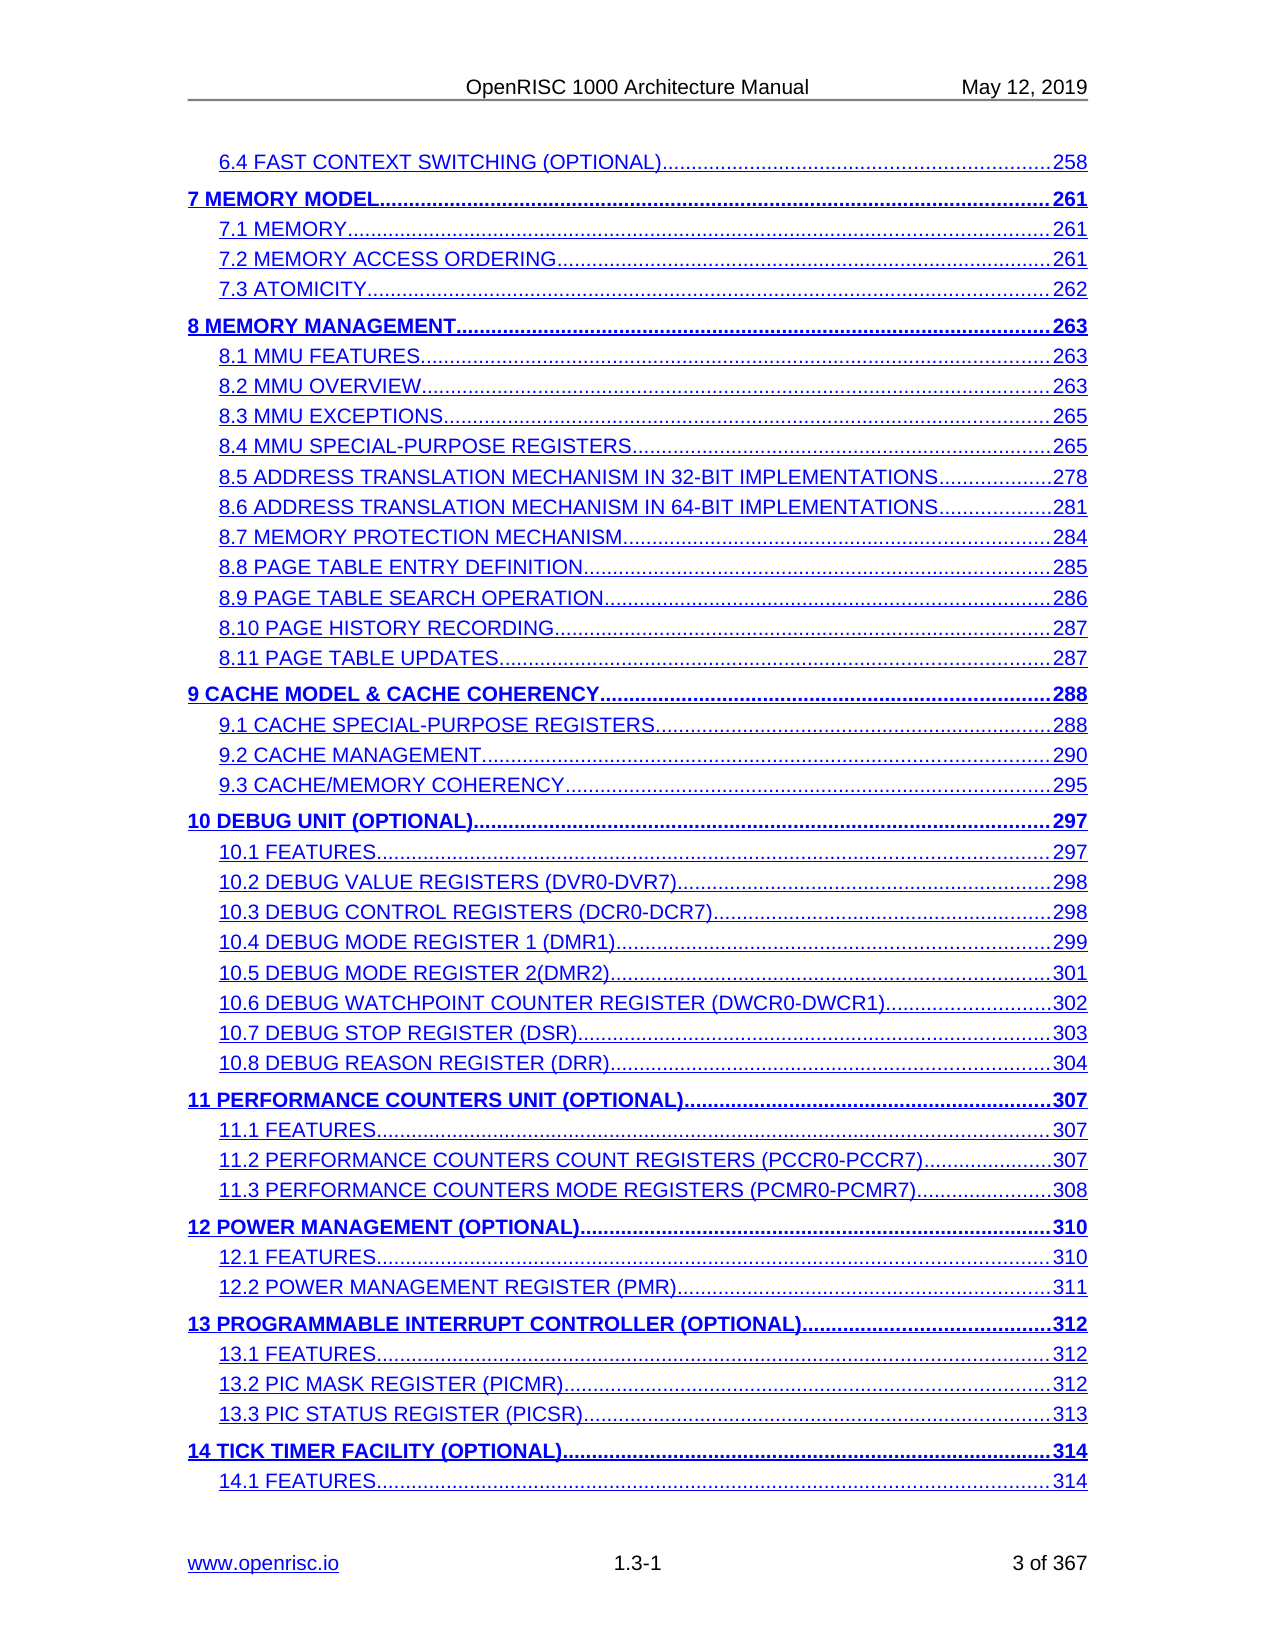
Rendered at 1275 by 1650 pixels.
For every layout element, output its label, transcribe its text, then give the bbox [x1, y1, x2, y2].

text 10 Debug Unit (Optional) 297 [187, 809, 1087, 830]
text 13 Programmable Interrupt Controller (Optional) 312 [187, 1311, 1087, 1332]
text 13.1 Features 312 [219, 1342, 1087, 1363]
text 7.1 Memory 261 [219, 217, 1087, 238]
text 14.1 Features 314 [219, 1469, 1087, 1490]
text 9.3 Cache/Memory Coherency 295 [219, 773, 1087, 794]
text 11 Performance Counters Unit (Optional) 307 [187, 1087, 1087, 1108]
text 7.3 Atomicity 262 [219, 277, 1087, 298]
text 14 Tick Timer Facility (Optional) 314 [187, 1438, 1087, 1459]
text 11.1 Features 307 [219, 1118, 1087, 1139]
text 8.7 Memory Protection Mechanism 284 [219, 525, 1087, 546]
text 13.2 PIC Mask Register (PICMR) 312 [219, 1372, 1087, 1393]
text 12.1 Features 310 [219, 1245, 1087, 1266]
text 8.1 MMU Features 263 [219, 344, 1087, 365]
text 12 Power Management (Optional) 310 [187, 1214, 1087, 1236]
text 6.4 Fast Context Switching (Optional) 258 [219, 150, 1087, 171]
text 11.3 Performance Counters Mode Registers (PCMR0-PCMR7) 308 [219, 1178, 1087, 1199]
text 10.2 Debug Value Registers (DVR0-DVR7) 298 [219, 870, 1087, 891]
text 8.10 Page History Recording 287 [219, 616, 1087, 637]
text 10.5 Debug Mode Register 2(DMR2) 301 [219, 960, 1087, 981]
text 8.2 MMU Overview 263 [219, 374, 1087, 395]
text 8.6 Address Translation Mechanism in 64-bit Implementations 281 [219, 495, 1087, 516]
text 10.3 Debug Control Registers (DCR0-DCR7) 298 [219, 900, 1087, 921]
text 7.2 Memory Access Ordering 261 [219, 247, 1087, 268]
text 9.2 Cache Management 290 [219, 743, 1087, 764]
text 8.11 Page Table Updates 287 [219, 646, 1087, 667]
text 12.2 Power Management Register (PMR) 311 [219, 1275, 1087, 1296]
text 11.2 Performance Counters Count Registers (PCCR0-PCCR7) 307 [219, 1148, 1087, 1169]
text 10.1 Features 297 [219, 839, 1087, 861]
text 8.3 MMU Exceptions 265 [219, 404, 1087, 425]
text 10.6 Debug Watchpoint Counter Register (DWCR0-DWCR1) 302 [219, 991, 1087, 1012]
text 8.8 Page Table Entry Definition 285 [219, 555, 1087, 576]
text 10.4 Debug Mode Register 1 (DMR1) 299 [219, 930, 1087, 951]
text 8 Memory Management 263 [187, 313, 1087, 334]
text 8.4 MMU Special-Purpose Registers 265 [219, 434, 1087, 455]
text 8.9 Page Table Search Operation 286 [219, 585, 1087, 606]
text 7 Memory Model 261 [187, 186, 1087, 207]
text 8.5 Address Translation Mechanism in 32-bit Implementations 278 [219, 464, 1087, 486]
text 10.7 Debug Stop Register (DSR) 303 [219, 1021, 1087, 1042]
text 13.3 PIC Status Register (PICSR) 313 [219, 1402, 1087, 1423]
text 9.1 Cache Special-Purpose Registers 288 [219, 712, 1087, 733]
text 10.8 Debug Reason Register (DRR) 304 [219, 1051, 1087, 1072]
text 9 Cache Model & Cache Coherency 288 [187, 682, 1087, 703]
